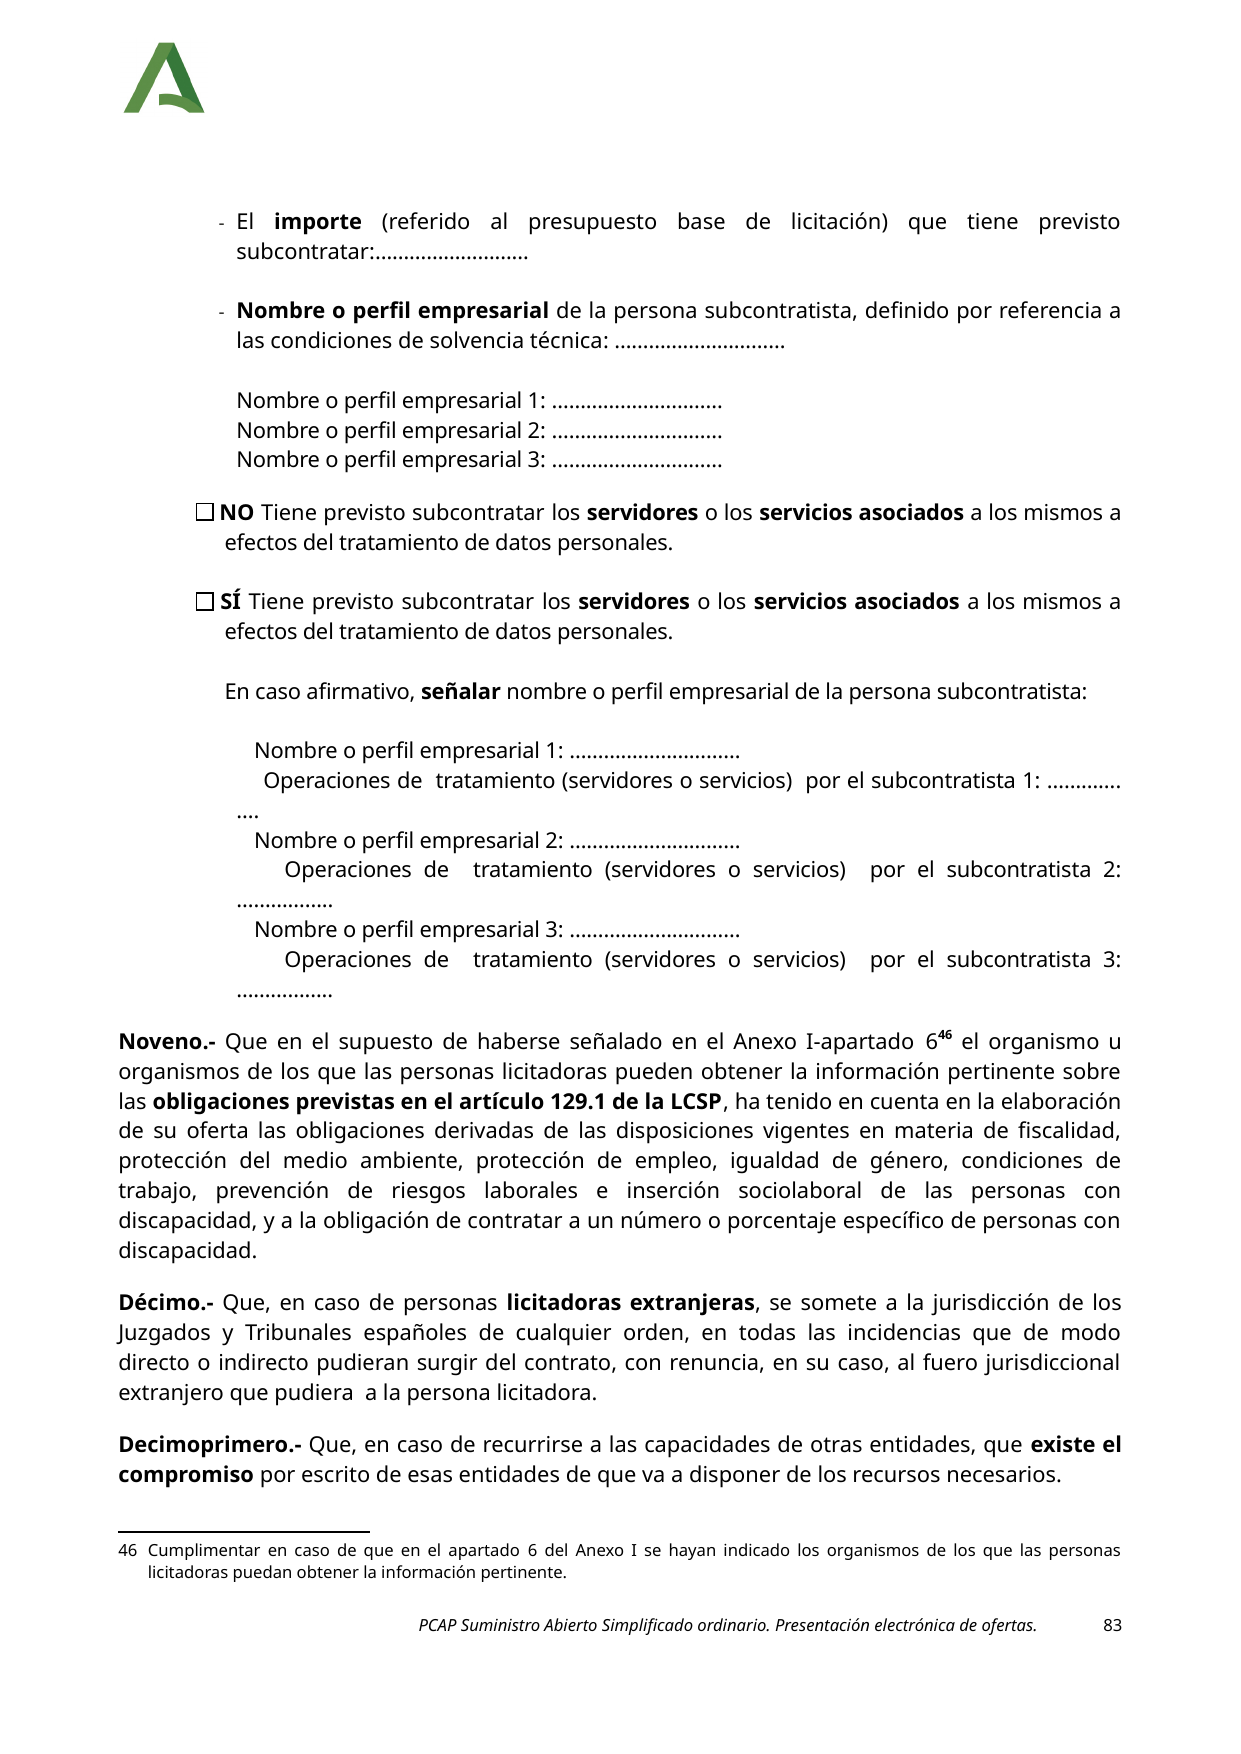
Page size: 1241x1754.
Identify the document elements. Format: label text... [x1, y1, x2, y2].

list Nombre o perfil empresarial de la persona subcontratista, definido por referencia a las condiciones de solvencia técnica: ………………………… [218, 296, 1122, 355]
text En caso afirmativo, señalar nombre o perfil empresarial de la persona subcontratista: [224, 676, 1122, 706]
text SÍ Tiene previsto subcontratar los servidores o los servicios asociados a los mismos a efectos del tratamiento de datos personales. [195, 586, 1122, 646]
text Operaciones de tratamiento (servidores o servicios) por el subcontratista 2: …………….. [236, 854, 1122, 914]
list Decimoprimero.- Que, en caso de recurrirse a las capacidades de otras entidades, que existe el compromiso por escrito de esas entidades de que va a disponer de los recursos necesarios. [118, 1429, 1122, 1489]
text Nombre o perfil empresarial 1: ………………………… [236, 385, 1122, 415]
list Cumplimentar en caso de que en el apartado 6 del Anexo I se hayan indicado los organismos de los que las personas licitadoras puedan obtener la información pertinente. [118, 1538, 1122, 1584]
list Décimo.- Que, en caso de personas licitadoras extranjeras, se somete a la jurisdicción de los Juzgados y Tribunales españoles de cualquier orden, en todas las incidencias que de modo directo o indirecto pudieran surgir del contrato, con renuncia, en su caso, al fuero jurisdiccional extranjero que pudiera a la persona licitadora. [118, 1287, 1122, 1406]
list El importe (referido al presupuesto base de licitación) que tiene previsto subcontratar:……………………… [218, 206, 1122, 266]
text Nombre o perfil empresarial 1: ………………………… [236, 735, 1122, 765]
text Nombre o perfil empresarial 3: ………………………… [236, 444, 1122, 474]
picture [119, 38, 209, 117]
text Operaciones de tratamiento (servidores o servicios) por el subcontratista 1: ………….…. [236, 765, 1122, 825]
text Nombre o perfil empresarial 3: ………………………… [236, 914, 1122, 944]
text Nombre o perfil empresarial 2: ………………………… [236, 825, 1122, 854]
text Operaciones de tratamiento (servidores o servicios) por el subcontratista 3: ￹…………….. [236, 944, 1122, 1003]
text NO Tiene previsto subcontratar los servidores o los servicios asociados a los mismos a efectos del tratamiento de datos personales. [195, 497, 1122, 557]
text Nombre o perfil empresarial 2: ………………………… [236, 415, 1122, 444]
list Noveno.- Que en el supuesto de haberse señalado en el Anexo I-apartado 6 el organismo u organismos de los que las personas licitadoras pueden obtener la información pertinente sobre las obligaciones previstas en el artículo 129.1 de la LCSP, ha tenido en cuenta en la elaboración de su oferta las obligaciones derivadas de las disposiciones vigentes en materia de fiscalidad, protección del medio ambiente, protección de empleo, igualdad de género, condiciones de trabajo, prevención de riesgos laborales e inserción sociolaboral de las personas con discapacidad, y a la obligación de contratar a un número o porcentaje específico de personas con discapacidad. [118, 1026, 1122, 1264]
